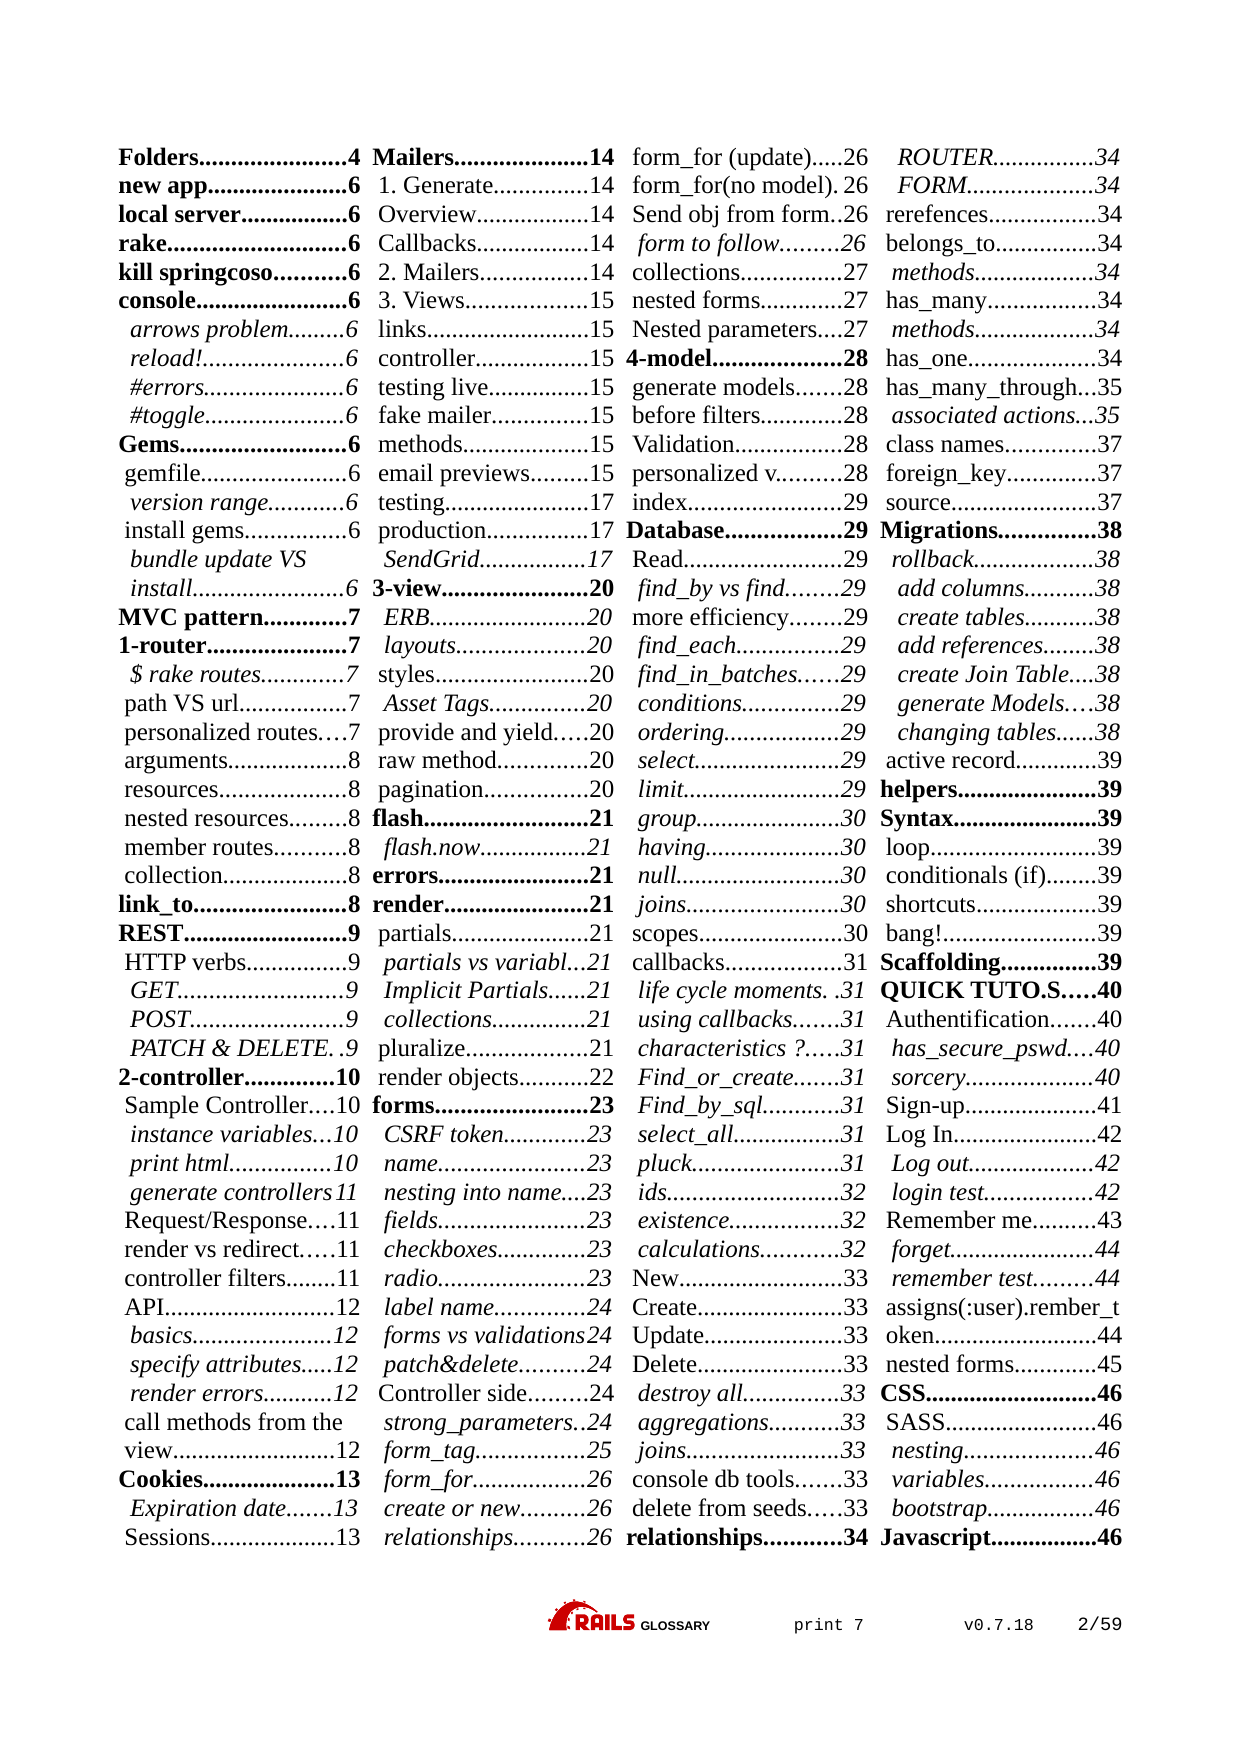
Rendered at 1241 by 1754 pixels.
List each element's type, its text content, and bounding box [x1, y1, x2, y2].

text controller filters 11 [124, 1263, 360, 1292]
text 2-controller 10 [118, 1062, 360, 1091]
text Send obj from form 26 [632, 199, 868, 228]
text Scaffolding 39 [880, 947, 1122, 976]
text collection 8 [124, 861, 360, 889]
text Log In 42 [886, 1119, 1122, 1148]
text calculations 32 [638, 1234, 868, 1263]
text destroy all 33 [638, 1378, 868, 1407]
text partials 21 [378, 918, 614, 947]
text characteristics ? 31 [638, 1033, 868, 1062]
text generate Models 38 [897, 688, 1122, 717]
text assigns(:user).rember_token 44 [886, 1292, 1122, 1349]
text variables 46 [891, 1464, 1122, 1493]
text changing tables 38 [897, 717, 1122, 746]
text belongs_to 34 [886, 228, 1122, 257]
text errors 21 [372, 861, 614, 889]
text form_for (update) 26 [632, 142, 868, 171]
text basics 12 [130, 1321, 360, 1349]
text source 37 [886, 487, 1122, 516]
text Cookies 13 [118, 1464, 360, 1493]
text personalized v. 28 [632, 458, 868, 487]
text generate models 28 [632, 372, 868, 401]
text aggregations 33 [638, 1407, 868, 1436]
text Log out 42 [891, 1148, 1122, 1177]
text conditions 29 [638, 688, 868, 717]
text Syntax 39 [880, 803, 1122, 832]
text form_tag 25 [384, 1436, 614, 1464]
text radio 23 [384, 1263, 614, 1292]
text find_in_batches 29 [638, 659, 868, 688]
text render objects 22 [378, 1062, 614, 1091]
text pagination 20 [378, 774, 614, 803]
text FORM 34 [897, 171, 1122, 199]
text before filters 28 [632, 401, 868, 429]
text nesting 46 [891, 1436, 1122, 1464]
text nested forms 45 [886, 1349, 1122, 1378]
text styles 20 [378, 659, 614, 688]
text Database 29 [626, 516, 868, 544]
text links 15 [378, 314, 614, 343]
text select 29 [638, 746, 868, 774]
text Mailers 14 [372, 142, 614, 171]
text limit 29 [638, 774, 868, 803]
text having 30 [638, 832, 868, 861]
text shortcuts 39 [886, 889, 1122, 918]
text ordering 29 [638, 717, 868, 746]
text HTTP verbs 9 [124, 947, 360, 976]
text group 30 [638, 803, 868, 832]
text arrows problem 6 [130, 314, 360, 343]
text Expiration date 13 [130, 1493, 360, 1522]
text life cycle moments 31 [638, 976, 868, 1004]
text nested forms 27 [632, 286, 868, 314]
text SendGrid 17 [384, 544, 614, 573]
text print html 10 [130, 1148, 360, 1177]
text rollback 38 [891, 544, 1122, 573]
text conditionals (if) 39 [886, 861, 1122, 889]
text API 12 [124, 1292, 360, 1321]
text REST 9 [118, 918, 360, 947]
text loop 39 [886, 832, 1122, 861]
text foreign_key 37 [886, 458, 1122, 487]
text GET 9 [130, 976, 360, 1004]
text forms vs validations 24 [384, 1321, 614, 1349]
text CSRF token 23 [384, 1119, 614, 1148]
text specify attributes 12 [130, 1349, 360, 1378]
text Find_by_sql 31 [638, 1091, 868, 1119]
text pluck 31 [638, 1148, 868, 1177]
text PATCH & DELETE 9 [130, 1033, 360, 1062]
text joins 30 [638, 889, 868, 918]
text callbacks 31 [632, 947, 868, 976]
text bundle update VS install 6 [130, 544, 360, 602]
text testing 17 [378, 487, 614, 516]
text checkboxes 23 [384, 1234, 614, 1263]
text Folders 4 [118, 142, 360, 171]
text class names 37 [886, 429, 1122, 458]
text form_for 26 [384, 1464, 614, 1493]
text has_many_through 35 [886, 372, 1122, 401]
text render vs redirect 11 [124, 1234, 360, 1263]
text Create 33 [632, 1292, 868, 1321]
text Callbacks 14 [378, 228, 614, 257]
text CSS 46 [880, 1378, 1122, 1407]
text add references 38 [897, 631, 1122, 659]
text Implicit Partials 21 [384, 976, 614, 1004]
text create tables 38 [897, 602, 1122, 631]
text ROUTER 34 [897, 142, 1122, 171]
text find_each 29 [638, 631, 868, 659]
text New 33 [632, 1263, 868, 1292]
text nesting into name 23 [384, 1177, 614, 1206]
text resources 8 [124, 774, 360, 803]
text associated actions 35 [891, 401, 1122, 429]
text login test 42 [891, 1177, 1122, 1206]
text 1. Generate 14 [378, 171, 614, 199]
text add columns 38 [897, 573, 1122, 602]
text name 23 [384, 1148, 614, 1177]
text render 21 [372, 889, 614, 918]
text version range 6 [130, 487, 360, 516]
text using callbacks 31 [638, 1004, 868, 1033]
text arguments 8 [124, 746, 360, 774]
text 4-model 28 [626, 343, 868, 372]
text personalized routes 7 [124, 717, 360, 746]
text null 30 [638, 861, 868, 889]
text label name 24 [384, 1292, 614, 1321]
text Sign-up 41 [886, 1091, 1122, 1119]
text Migrations 38 [880, 516, 1122, 544]
text rake 6 [118, 228, 360, 257]
text Asset Tags 20 [384, 688, 614, 717]
text provide and yield 20 [378, 717, 614, 746]
text production 17 [378, 516, 614, 544]
text methods 15 [378, 429, 614, 458]
text SASS 46 [886, 1407, 1122, 1436]
text helpers 39 [880, 774, 1122, 803]
text Read 29 [632, 544, 868, 573]
text existence 32 [638, 1206, 868, 1234]
text console db tools 33 [632, 1464, 868, 1493]
text strong_parameters 24 [384, 1407, 614, 1436]
text Sessions 13 [124, 1522, 360, 1551]
text forget 44 [891, 1234, 1122, 1263]
text flash.now 21 [384, 832, 614, 861]
text console 6 [118, 286, 360, 314]
text form_for(no model) 26 [632, 171, 868, 199]
text partials vs variabl 21 [384, 947, 614, 976]
text call methods from the view 12 [124, 1407, 360, 1464]
text flash 21 [372, 803, 614, 832]
text scopes 30 [632, 918, 868, 947]
text gemfile 6 [124, 458, 360, 487]
text testing live 15 [378, 372, 614, 401]
text patch&delete 24 [384, 1349, 614, 1378]
text Request/Response 11 [124, 1206, 360, 1234]
text bang! 39 [886, 918, 1122, 947]
text has_one 34 [886, 343, 1122, 372]
text create Join Table 38 [897, 659, 1122, 688]
text local server 6 [118, 199, 360, 228]
text $ rake routes 7 [130, 659, 360, 688]
text member routes 8 [124, 832, 360, 861]
text Nested parameters 27 [632, 314, 868, 343]
text generate controllers 11 [130, 1177, 360, 1206]
text install gems 6 [124, 516, 360, 544]
text reload! 6 [130, 343, 360, 372]
text methods 34 [891, 257, 1122, 286]
text Gems 6 [118, 429, 360, 458]
text Find_or_create 31 [638, 1062, 868, 1091]
text kill springcoso 6 [118, 257, 360, 286]
text fields 23 [384, 1206, 614, 1234]
text ERB 20 [384, 602, 614, 631]
text link_to 8 [118, 889, 360, 918]
text has_secure_pswd 40 [891, 1033, 1122, 1062]
text 3-view 20 [372, 573, 614, 602]
text raw method 20 [378, 746, 614, 774]
text rerefences 34 [886, 199, 1122, 228]
text collections 27 [632, 257, 868, 286]
text joins 33 [638, 1436, 868, 1464]
text Authentification 40 [886, 1004, 1122, 1033]
text Sample Controller 10 [124, 1091, 360, 1119]
text QUICK TUTO.S 40 [880, 976, 1122, 1004]
text select_all 31 [638, 1119, 868, 1148]
text Update 33 [632, 1321, 868, 1349]
text POST 9 [130, 1004, 360, 1033]
text relationships 34 [626, 1522, 868, 1551]
text nested resources 8 [124, 803, 360, 832]
text delete from seeds 33 [632, 1493, 868, 1522]
text #toggle 6 [130, 401, 360, 429]
text instance variables 10 [130, 1119, 360, 1148]
text form to follow 26 [638, 228, 868, 257]
text Controller side 24 [378, 1378, 614, 1407]
text #errors 6 [130, 372, 360, 401]
text layouts 20 [384, 631, 614, 659]
text bootstrap 46 [891, 1493, 1122, 1522]
text new app 6 [118, 171, 360, 199]
text Remember me 43 [886, 1206, 1122, 1234]
text sorcery 40 [891, 1062, 1122, 1091]
text render errors 12 [130, 1378, 360, 1407]
text more efficiency 29 [632, 602, 868, 631]
text pluralize 21 [378, 1033, 614, 1062]
text 3. Views 15 [378, 286, 614, 314]
text create or new 26 [384, 1493, 614, 1522]
text find_by vs find 29 [638, 573, 868, 602]
text fake mailer 15 [378, 401, 614, 429]
text ids 32 [638, 1177, 868, 1206]
text Delete 33 [632, 1349, 868, 1378]
text index 29 [632, 487, 868, 516]
text MVC pattern 7 [118, 602, 360, 631]
text has_many 34 [886, 286, 1122, 314]
text Overview 14 [378, 199, 614, 228]
text email previews 15 [378, 458, 614, 487]
text active record 39 [886, 746, 1122, 774]
text 2. Mailers 14 [378, 257, 614, 286]
text remember test 44 [891, 1263, 1122, 1292]
text forms 23 [372, 1091, 614, 1119]
text methods 34 [891, 314, 1122, 343]
text path VS url 7 [124, 688, 360, 717]
text relationships 26 [384, 1522, 614, 1551]
text 1-router 7 [118, 631, 360, 659]
text Javascript 46 [880, 1522, 1122, 1551]
text collections 21 [384, 1004, 614, 1033]
text controller 15 [378, 343, 614, 372]
text Validation 28 [632, 429, 868, 458]
